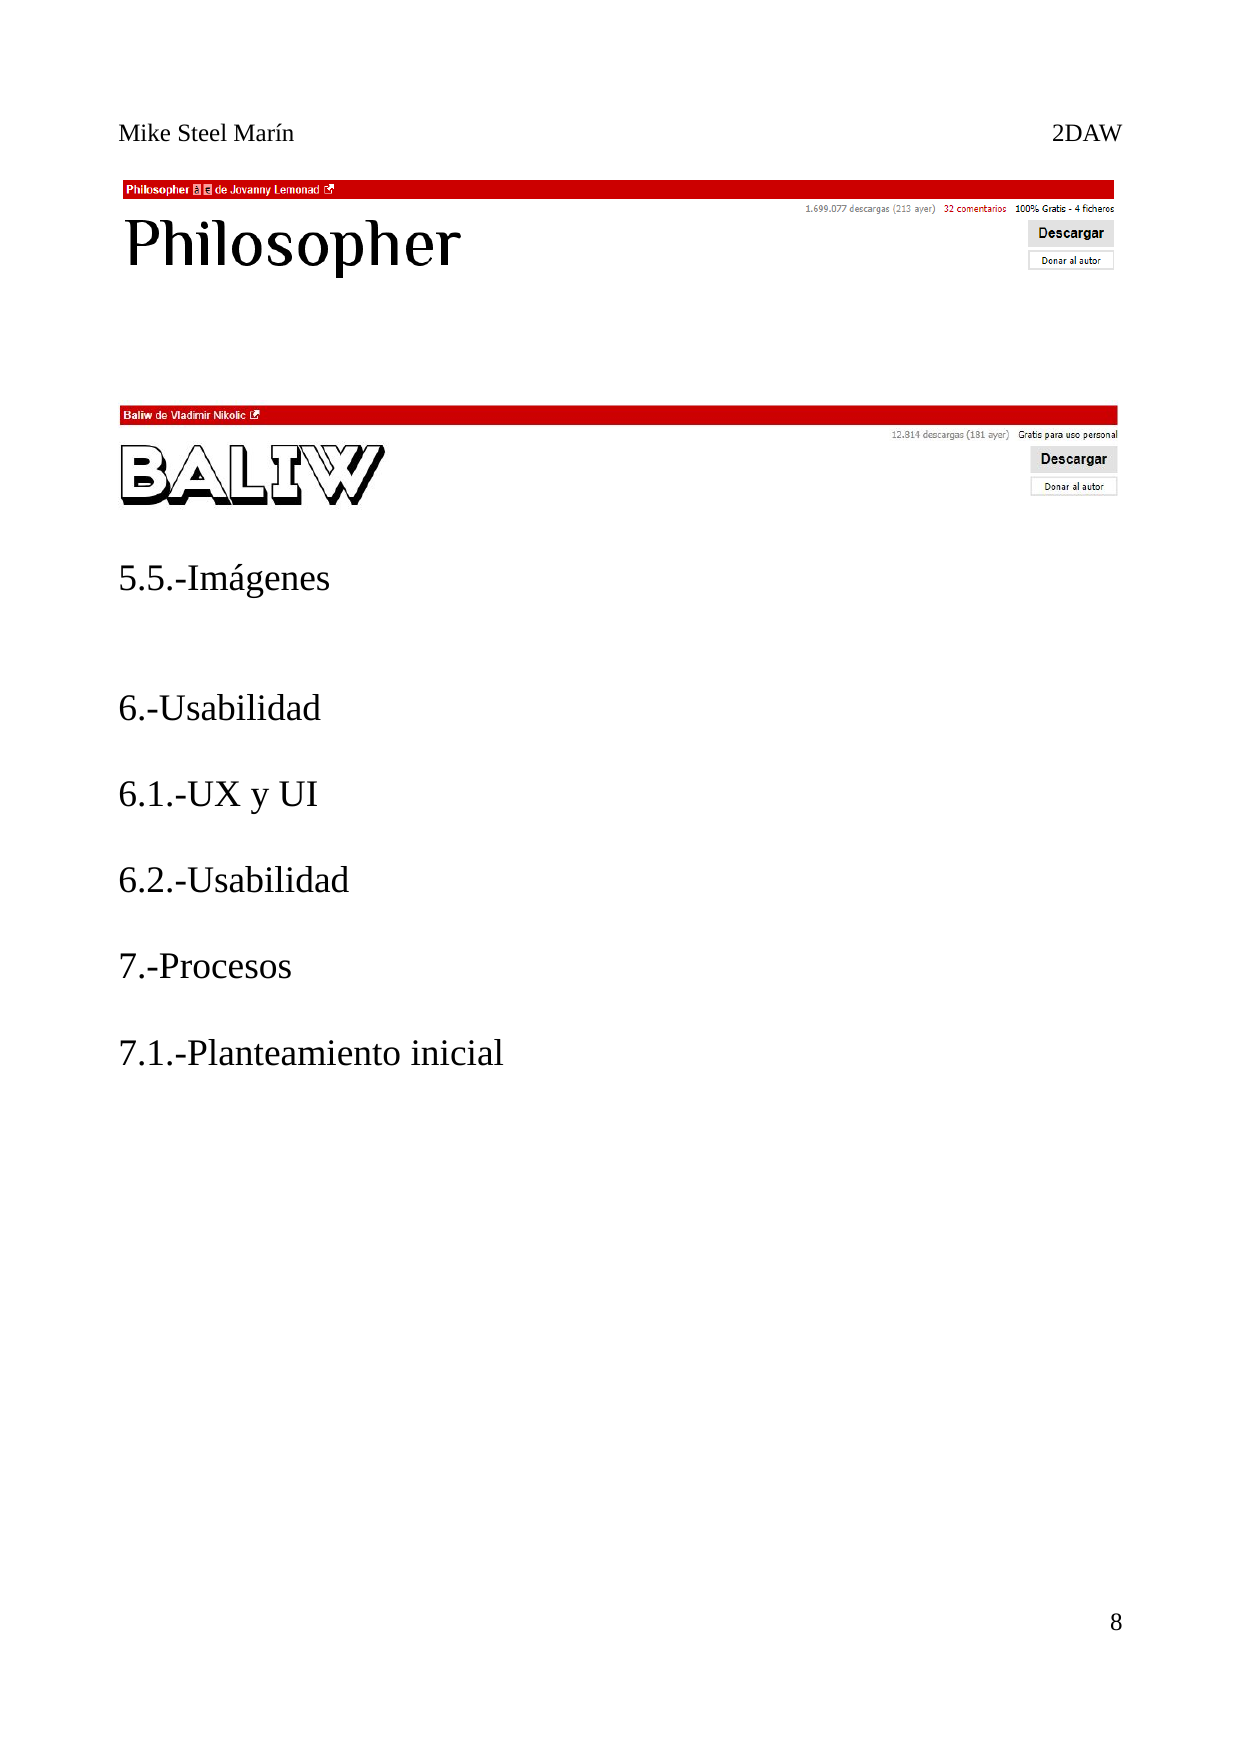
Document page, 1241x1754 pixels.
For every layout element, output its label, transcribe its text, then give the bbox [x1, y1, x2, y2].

text 7.1.-Planteamiento inicial [118, 1030, 1122, 1073]
text 6.-Usabilidad [118, 685, 1122, 728]
picture [115, 176, 1119, 301]
text 6.1.-UX y UI [118, 771, 1122, 814]
picture [118, 400, 1123, 523]
text 6.2.-Usabilidad [118, 858, 1122, 901]
text 5.5.-Imágenes [118, 556, 1122, 599]
text 7.-Procesos [118, 944, 1122, 987]
